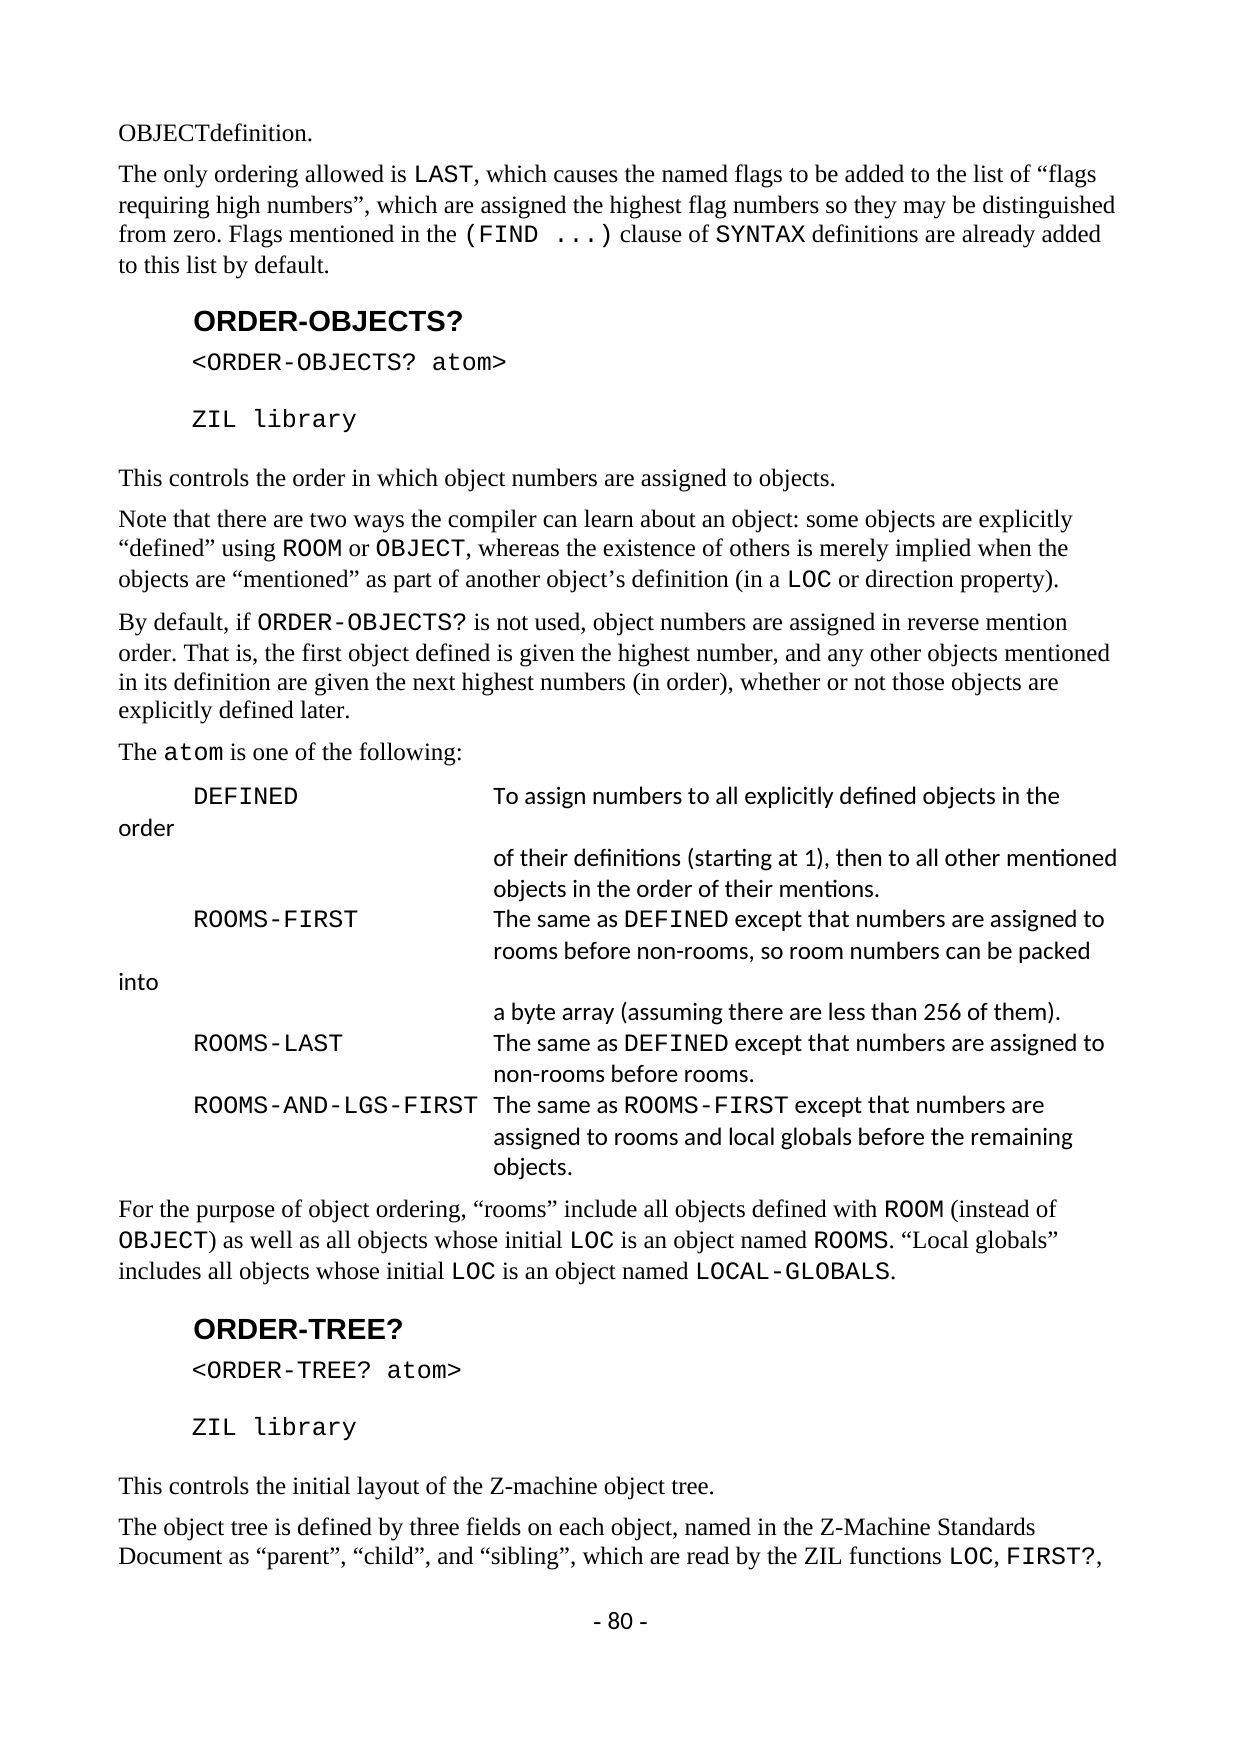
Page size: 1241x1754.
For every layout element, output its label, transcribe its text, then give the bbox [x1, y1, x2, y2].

text The atom is one of the following: [118, 737, 1122, 767]
subtitle ORDER-OBJECTS? [118, 303, 1122, 337]
text OBJECTdefinition. [118, 118, 1122, 147]
text <ORDER-TREE? atom> [192, 1358, 1122, 1386]
text For the purpose of object ordering, “rooms” include all objects defined with ROOM (instead of OBJECT) as well as all objects whose initial LOC is an object named ROOMS. “Local globals” includes all objects whose initial LOC is an object named LOCAL-GLOBALS. [118, 1194, 1122, 1287]
text The only ordering allowed is LAST, which causes the named flags to be added to the list of “flags requiring high numbers”, which are assigned the highest flag numbers so they may be distinguished from zero. Flags mentioned in the (FIND ...) clause of SYNTAX definitions are already added to this list by default. [118, 159, 1122, 278]
text By default, if ORDER-OBJECTS? is not used, object numbers are assigned in reverse mention order. That is, the first object defined is given the highest number, and any other objects mentioned in its definition are given the next highest numbers (in order), whether or not those objects are explicitly defined later. [118, 607, 1122, 724]
text ZIL library [192, 406, 1122, 434]
text ZIL library [192, 1414, 1122, 1443]
subtitle ORDER-TREE? [118, 1312, 1122, 1345]
text Note that there are two ways the compiler can learn about an object: some objects are explicitly “defined” using ROOM or OBJECT, whereas the existence of others is merely implied when the objects are “mentioned” as part of another object’s definition (in a LOC or direction property). [118, 504, 1122, 594]
text This controls the order in which object numbers are assigned to objects. [118, 463, 1122, 492]
text <ORDER-OBJECTS? atom> [192, 349, 1122, 378]
text This controls the initial layout of the Z-machine object tree. [118, 1471, 1122, 1500]
text DEFINED To assign numbers to all explicitly defined objects in the order of their definitions (starting at 1), then to all other mentioned objects in the order of their mentions. ROOMS-FIRST The same as DEFINED except that numbers are assigned to rooms before non-rooms, so room numbers can be packed into a byte array (assuming there are less than 256 of them). ROOMS-LAST The same as DEFINED except that numbers are assigned to non-rooms before rooms. ROOMS-AND-LGS-FIRST The same as ROOMS-FIRST except that numbers are assigned to rooms and local globals before the remaining objects. [118, 780, 1122, 1182]
text The object tree is defined by three fields on each object, named in the Z-Machine Standards Document as “parent”, “child”, and “sibling”, which are read by the ZIL functions LOC, FIRST?, [118, 1512, 1122, 1572]
